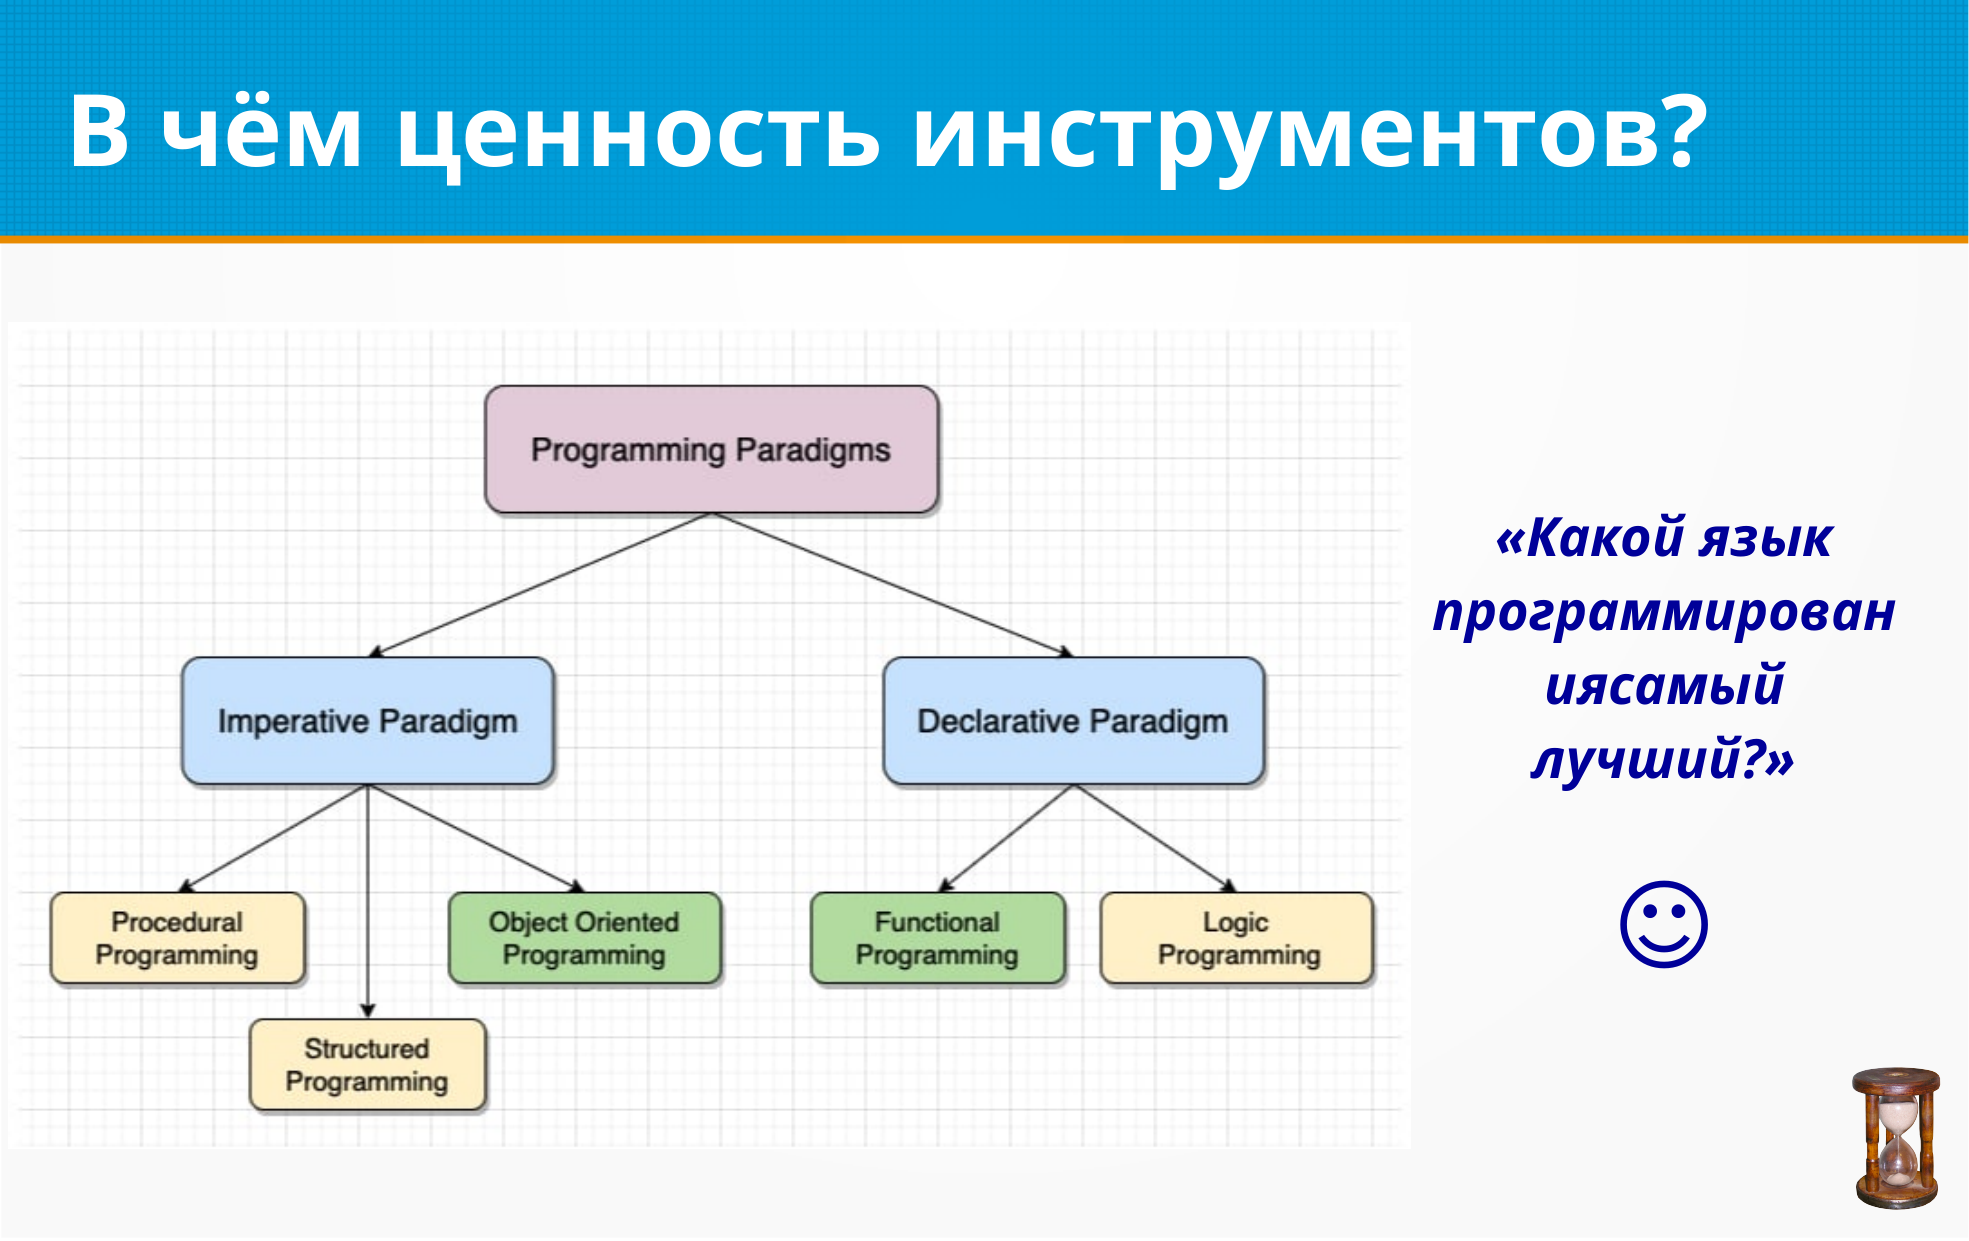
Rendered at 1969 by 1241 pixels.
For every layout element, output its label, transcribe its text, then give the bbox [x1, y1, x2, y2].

picture [0, 236, 1969, 1241]
text_box «Какой язык программированиясамый лучший?» ☺ [1410, 301, 1920, 1183]
text_box В чём ценность инструментов? [59, 55, 1902, 200]
